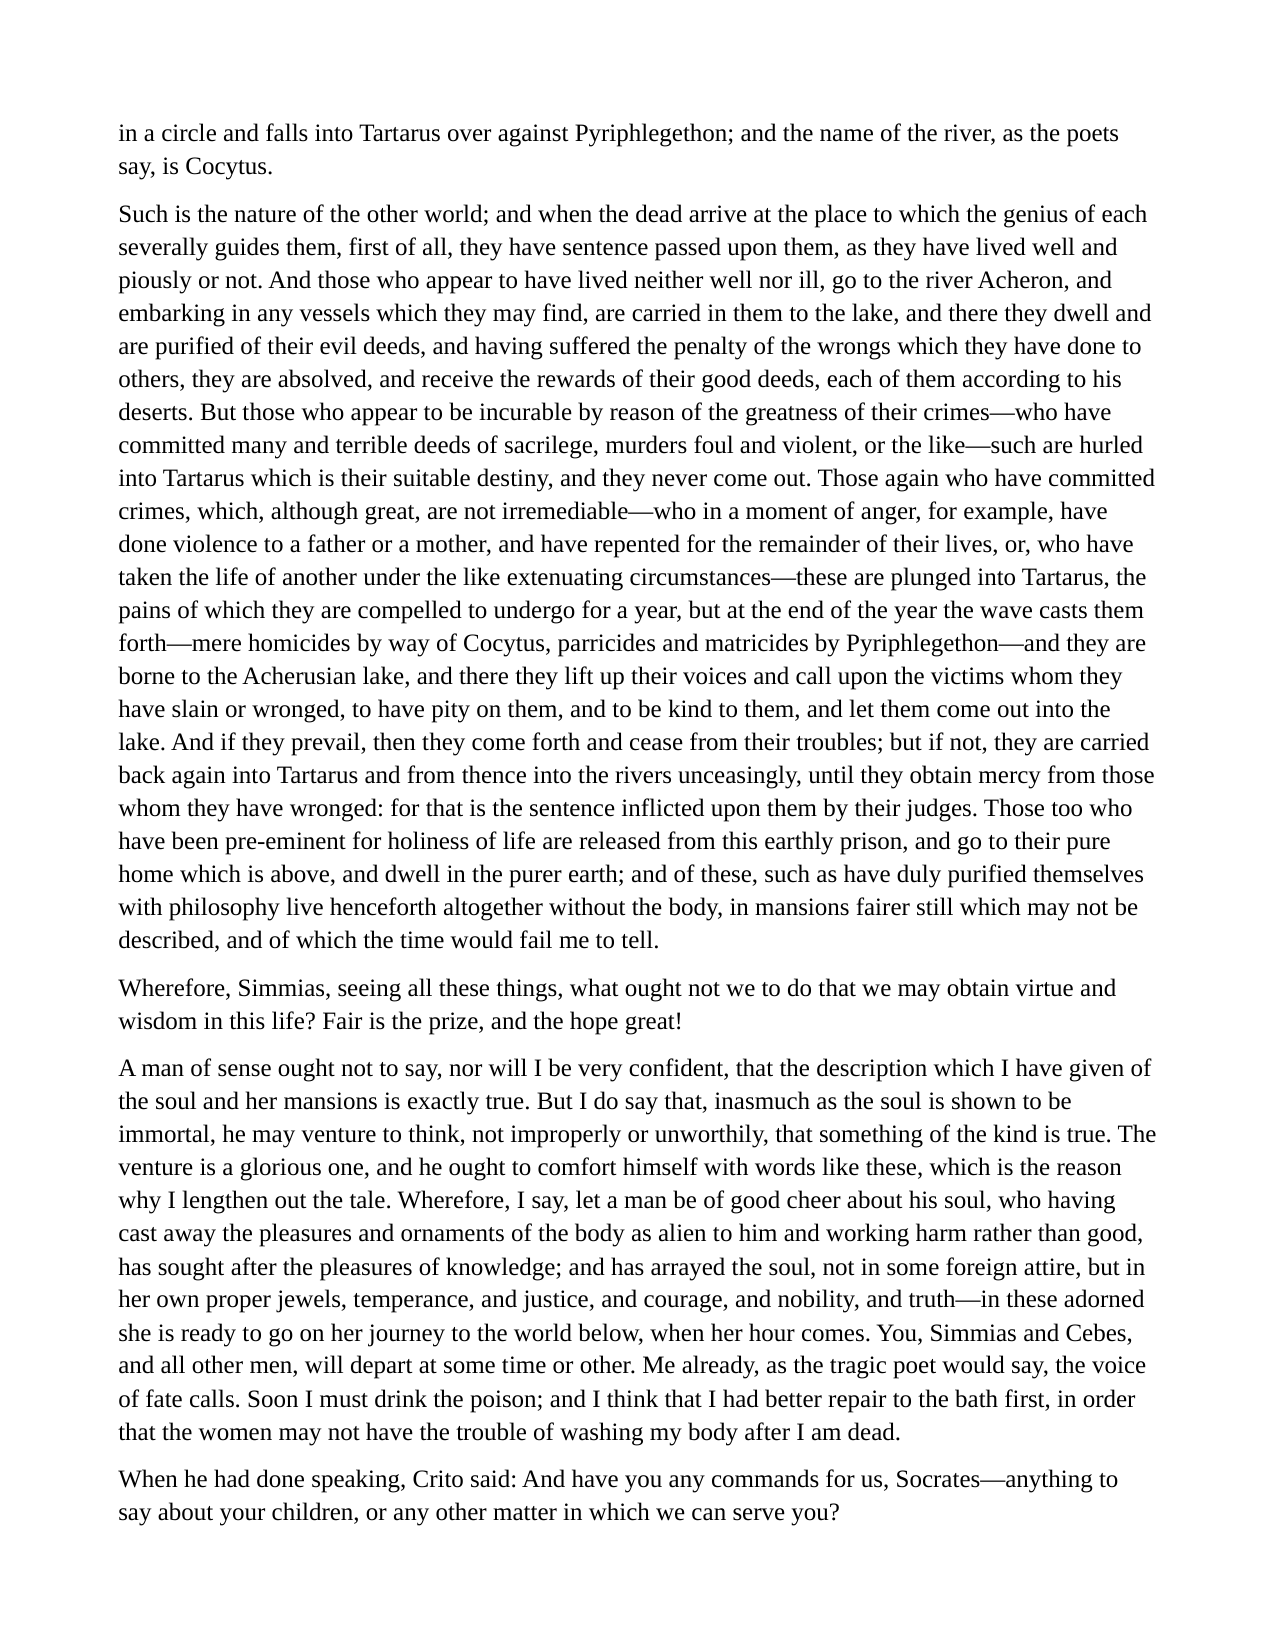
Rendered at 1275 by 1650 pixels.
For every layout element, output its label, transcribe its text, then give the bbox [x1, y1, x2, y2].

text in a circle and falls into Tartarus over against Pyriphlegethon; and the name of the river, as the poets say, is Cocytus. [118, 118, 1157, 180]
text When he had done speaking, Crito said: And have you any commands for us, Socrates—anything to say about your children, or any other matter in which we can serve you? [118, 1464, 1157, 1526]
text Wherefore, Simmias, seeing all these things, what ought not we to do that we may obtain virtue and wisdom in this life? Fair is the prize, and the hope great! [118, 973, 1157, 1034]
text Such is the nature of the other world; and when the dead arrive at the place to which the genius of each severally guides them, first of all, they have sentence passed upon them, as they have lived well and piously or not. And those who appear to have lived neither well nor ill, go to the river Acheron, and embarking in any vessels which they may find, are carried in them to the lake, and there they dwell and are purified of their evil deeds, and having suffered the penalty of the wrongs which they have done to others, they are absolved, and receive the rewards of their good deeds, each of them according to his deserts. But those who appear to be incurable by reason of the greatness of their crimes—who have committed many and terrible deeds of sacrilege, murders foul and violent, or the like—such are hurled into Tartarus which is their suitable destiny, and they never come out. Those again who have committed crimes, which, although great, are not irremediable—who in a moment of anger, for example, have done violence to a father or a mother, and have repented for the remainder of their lives, or, who have taken the life of another under the like extenuating circumstances—these are plunged into Tartarus, the pains of which they are compelled to undergo for a year, but at the end of the year the wave casts them forth—mere homicides by way of Cocytus, parricides and matricides by Pyriphlegethon—and they are borne to the Acherusian lake, and there they lift up their voices and call upon the victims whom they have slain or wronged, to have pity on them, and to be kind to them, and let them come out into the lake. And if they prevail, then they come forth and cease from their troubles; but if not, they are carried back again into Tartarus and from thence into the rivers unceasingly, until they obtain mercy from those whom they have wronged: for that is the sentence inflicted upon them by their judges. Those too who have been pre-eminent for holiness of life are released from this earthly prison, and go to their pure home which is above, and dwell in the purer earth; and of these, such as have duly purified themselves with philosophy live henceforth altogether without the body, in mansions fairer still which may not be described, and of which the time would fail me to tell. [118, 199, 1157, 954]
text A man of sense ought not to say, nor will I be very confident, that the description which I have given of the soul and her mansions is exactly true. But I do say that, inasmuch as the soul is shown to be immortal, he may venture to think, not improperly or unworthily, that something of the kind is true. The venture is a glorious one, and he ought to comfort himself with words like these, which is the reason why I lengthen out the tale. Wherefore, I say, let a man be of good cheer about his soul, who having cast away the pleasures and ornaments of the body as alien to him and working harm rather than good, has sought after the pleasures of knowledge; and has arrayed the soul, not in some foreign attire, but in her own proper jewels, temperance, and justice, and courage, and nobility, and truth—in these adorned she is ready to go on her journey to the world below, when her hour comes. You, Simmias and Cebes, and all other men, will depart at some time or other. Me already, as the tragic poet would say, the voice of fate calls. Soon I must drink the poison; and I think that I had better repair to the bath first, in order that the women may not have the trouble of washing my body after I am dead. [118, 1053, 1157, 1445]
